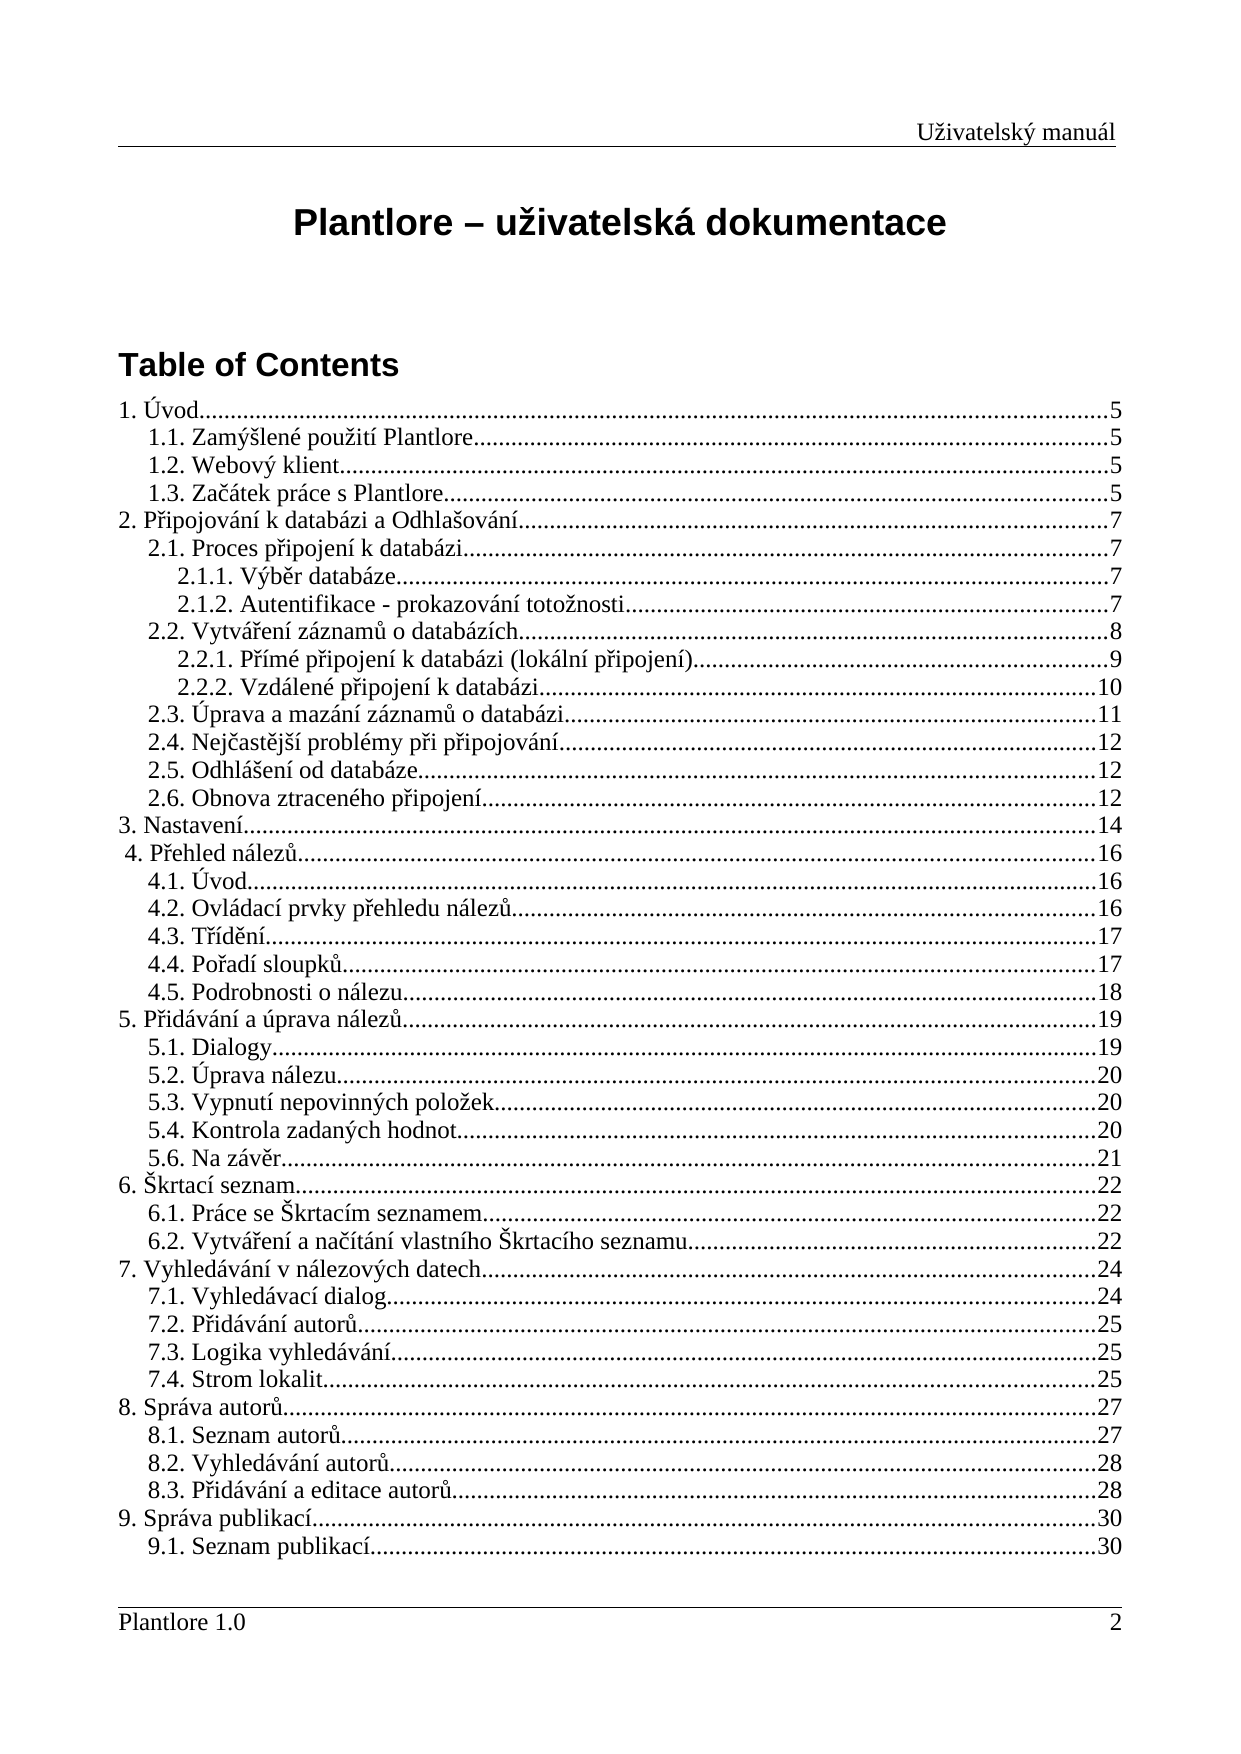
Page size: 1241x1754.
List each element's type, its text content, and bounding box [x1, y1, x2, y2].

text 5. Přidávání a úprava nálezů 19 [118, 1005, 1122, 1033]
text 2.3. Úprava a mazání záznamů o databázi 11 [148, 701, 1122, 728]
text 6. Škrtací seznam 22 [118, 1172, 1122, 1199]
text 7. Vyhledávání v nálezových datech 24 [118, 1255, 1122, 1282]
text 7.2. Přidávání autorů 25 [148, 1310, 1122, 1338]
text 2. Připojování k databázi a Odhlašování 7 [118, 507, 1122, 534]
text 4. Přehled nálezů 16 [118, 839, 1122, 867]
text 8.3. Přidávání a editace autorů 28 [148, 1476, 1122, 1504]
text 8.2. Vyhledávání autorů 28 [148, 1449, 1122, 1476]
text 2.1. Proces připojení k databázi 7 [148, 534, 1122, 562]
text 1. Úvod 5 [118, 396, 1122, 423]
text 2.2.2. Vzdálené připojení k databázi 10 [177, 673, 1122, 701]
text 2.2. Vytváření záznamů o databázích 8 [148, 617, 1122, 645]
text 2.1.2. Autentifikace - prokazování totožnosti 7 [177, 590, 1122, 617]
text 5.6. Na závěr 21 [148, 1144, 1122, 1172]
title Plantlore – uživatelská dokumentace [118, 201, 1122, 243]
text 2.5. Odhlášení od databáze 12 [148, 756, 1122, 784]
text 4.3. Třídění 17 [148, 922, 1122, 950]
text 4.5. Podrobnosti o nálezu 18 [148, 978, 1122, 1005]
text 1.2. Webový klient 5 [148, 451, 1122, 479]
text 8. Správa autorů 27 [118, 1393, 1122, 1421]
text 5.4. Kontrola zadaných hodnot 20 [148, 1116, 1122, 1144]
text 2.1.1. Výběr databáze 7 [177, 562, 1122, 590]
text 4.1. Úvod 16 [148, 867, 1122, 894]
text 4.4. Pořadí sloupků 17 [148, 950, 1122, 978]
text 5.3. Vypnutí nepovinných položek 20 [148, 1088, 1122, 1116]
text 7.1. Vyhledávací dialog 24 [148, 1282, 1122, 1310]
text 1.3. Začátek práce s Plantlore 5 [148, 479, 1122, 507]
text 3. Nastavení 14 [118, 811, 1122, 839]
subtitle Table of Contents [118, 346, 1122, 383]
text 8.1. Seznam autorů 27 [148, 1421, 1122, 1449]
text 2.4. Nejčastější problémy při připojování 12 [148, 728, 1122, 756]
text 2.6. Obnova ztraceného připojení 12 [148, 784, 1122, 811]
text 1.1. Zamýšlené použití Plantlore 5 [148, 423, 1122, 451]
text 6.1. Práce se Škrtacím seznamem 22 [148, 1199, 1122, 1227]
text 7.4. Strom lokalit 25 [148, 1366, 1122, 1393]
text 5.1. Dialogy 19 [148, 1033, 1122, 1061]
text 9.1. Seznam publikací 30 [148, 1532, 1122, 1559]
text 6.2. Vytváření a načítání vlastního Škrtacího seznamu 22 [148, 1227, 1122, 1255]
text 2.2.1. Přímé připojení k databázi (lokální připojení) 9 [177, 645, 1122, 673]
text 9. Správa publikací 30 [118, 1504, 1122, 1532]
text 7.3. Logika vyhledávání 25 [148, 1338, 1122, 1366]
text 5.2. Úprava nálezu 20 [148, 1061, 1122, 1088]
text 4.2. Ovládací prvky přehledu nálezů 16 [148, 894, 1122, 922]
